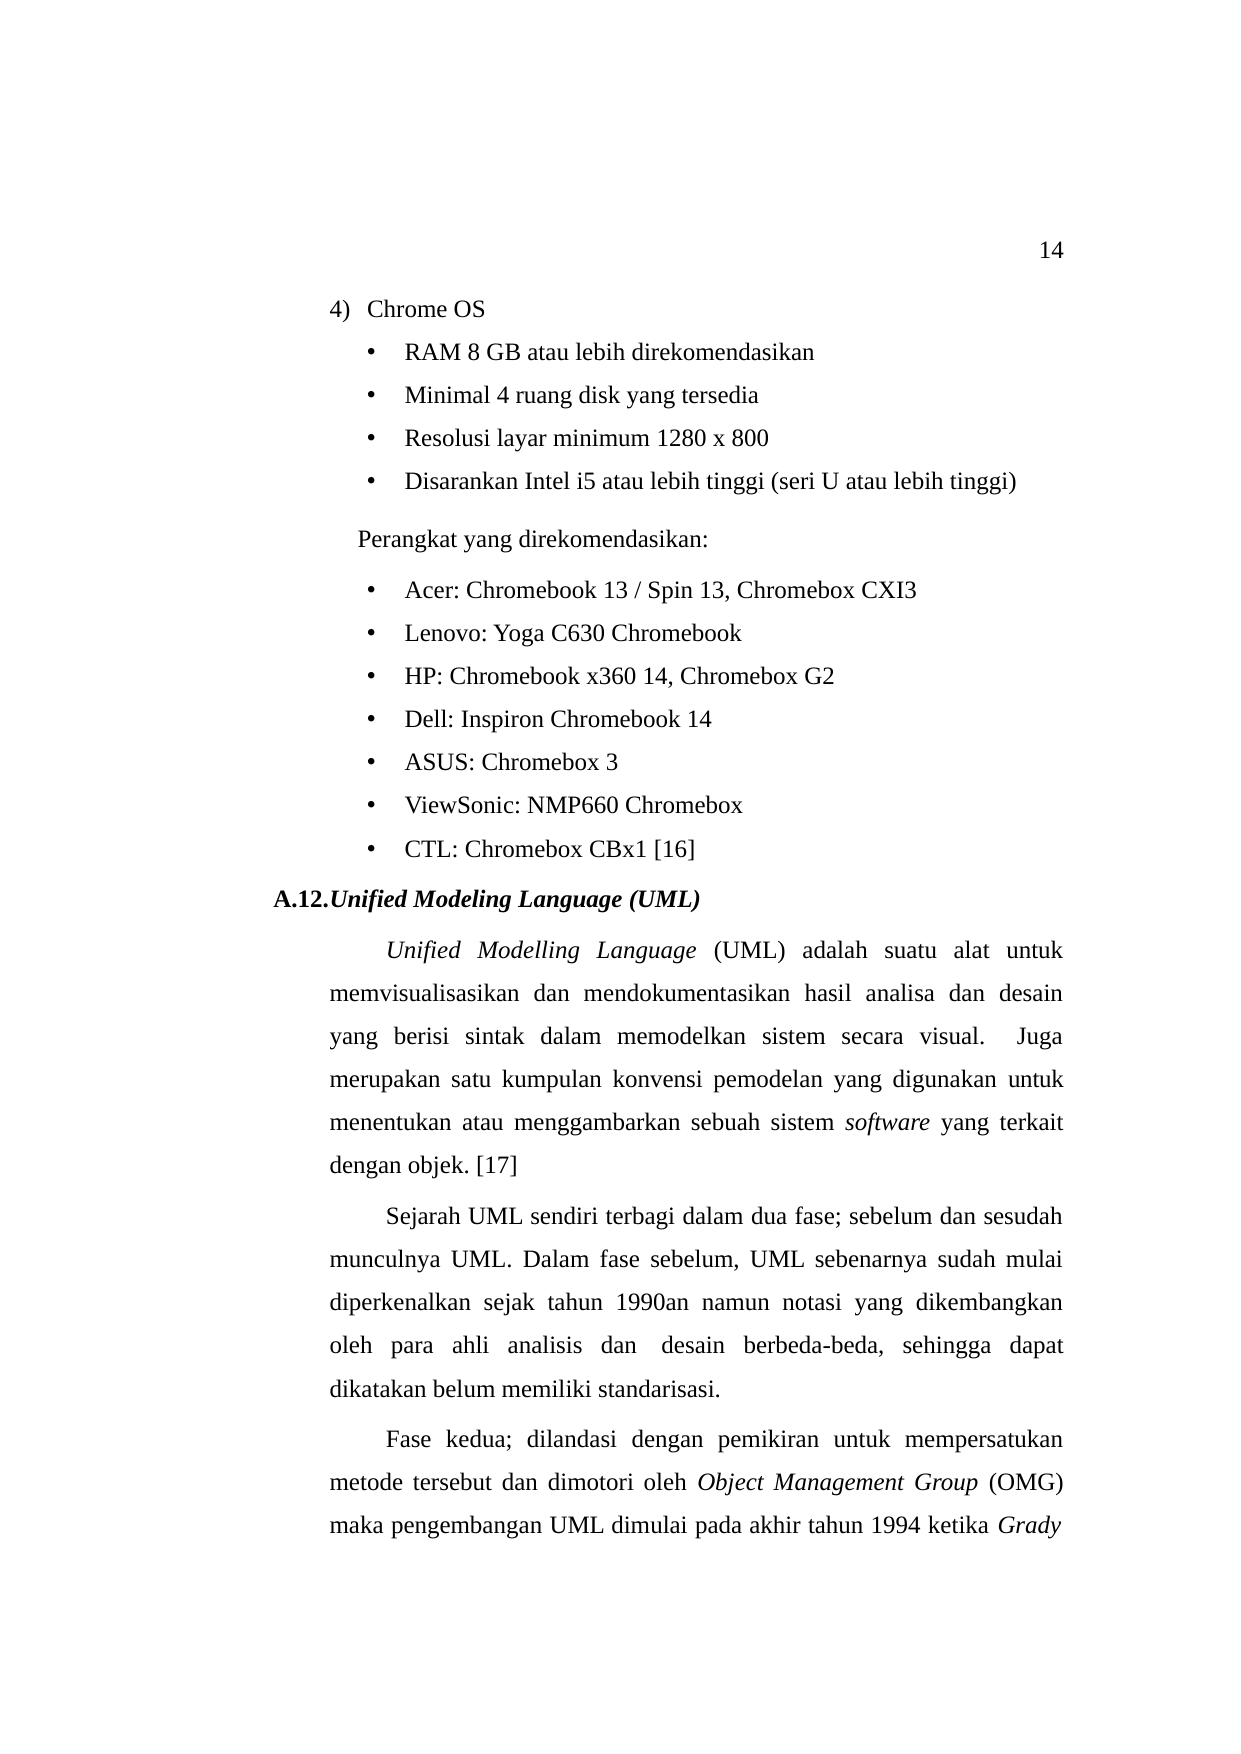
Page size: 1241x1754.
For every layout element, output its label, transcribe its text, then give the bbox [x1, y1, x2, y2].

list Resolusi layar minimum 1280 x 800 [367, 423, 1063, 452]
list Acer: Chromebook 13 / Spin 13, Chromebox CXI3 [367, 575, 1063, 604]
list RAM 8 GB atau lebih direkomendasikan [367, 337, 1063, 366]
text Sejarah UML sendiri terbagi dalam dua fase; sebelum dan sesudah munculnya UML. Dalam fase sebelum, UML sebenarnya sudah mulai diperkenalkan sejak tahun 1990an namun notasi yang dikembangkan oleh para ahli analisis dan desain berbeda-beda, sehingga dapat dikatakan belum memiliki standarisasi. [329, 1201, 1063, 1402]
list Dell: Inspiron Chromebook 14 [367, 704, 1063, 733]
list ViewSonic: NMP660 Chromebox [367, 791, 1063, 819]
list Unified Modeling Language (UML) [273, 884, 1063, 913]
list Lenovo: Yoga C630 Chromebook [367, 618, 1063, 647]
list HP: Chromebook x360 14, Chromebox G2 [367, 661, 1063, 690]
list CTL: Chromebox CBx1 [16]⁠ [367, 834, 1063, 862]
text Perangkat yang direkomendasikan: [357, 524, 1063, 553]
text Fase kedua; dilandasi dengan pemikiran untuk mempersatukan metode tersebut dan dimotori oleh Object Management Group (OMG) maka pengembangan UML dimulai pada akhir tahun 1994 ketika Grady [329, 1424, 1063, 1539]
list Minimal 4 ruang disk yang tersedia [367, 380, 1063, 409]
list Disarankan Intel i5 atau lebih tinggi (seri U atau lebih tinggi) [367, 466, 1063, 495]
list Chrome OS [329, 294, 1063, 322]
text Unified Modelling Language (UML) adalah suatu alat untuk memvisualisasikan dan mendokumentasikan hasil analisa dan desain yang berisi sintak dalam memodelkan sistem secara visual. Juga merupakan satu kumpulan konvensi pemodelan yang digunakan untuk menentukan atau menggambarkan sebuah sistem software yang terkait dengan objek. [17]⁠ [329, 935, 1063, 1179]
list ASUS: Chromebox 3 [367, 747, 1063, 776]
